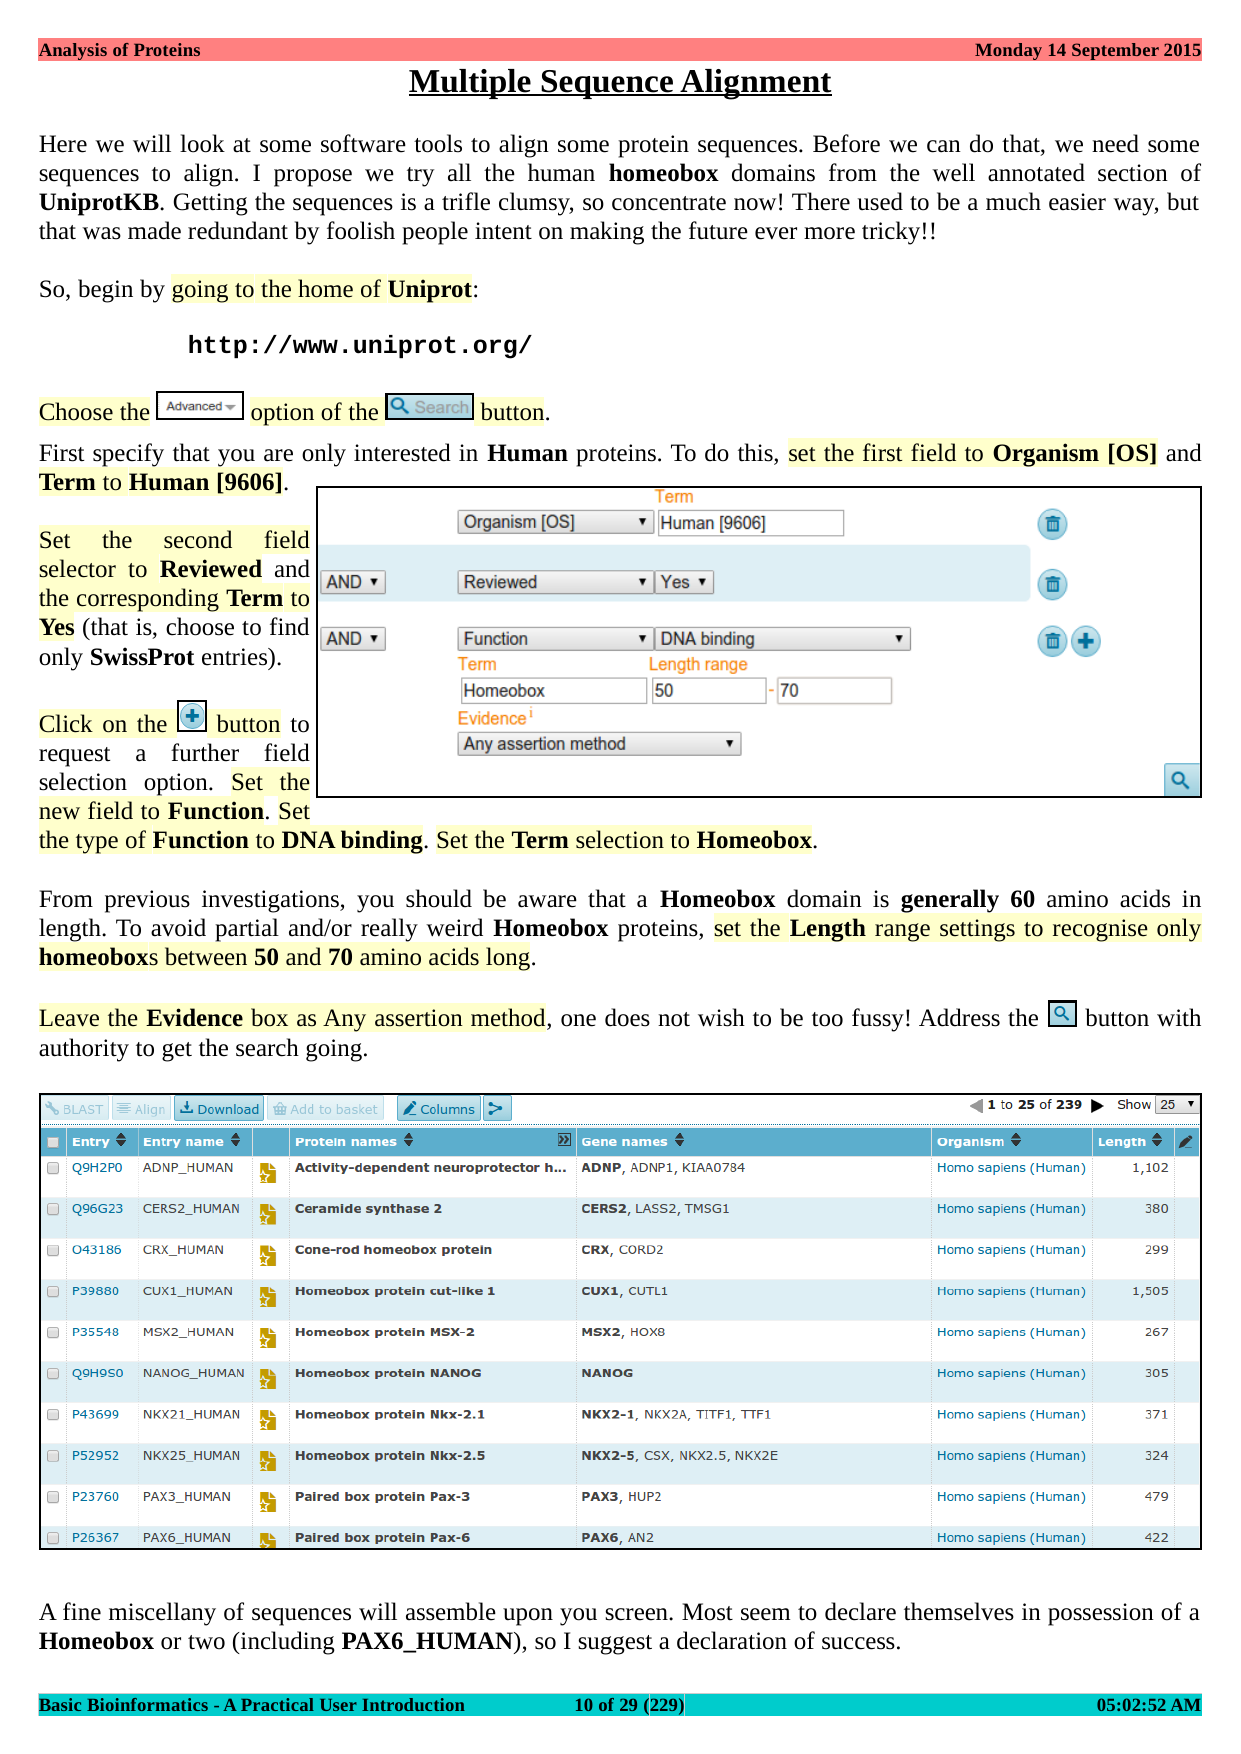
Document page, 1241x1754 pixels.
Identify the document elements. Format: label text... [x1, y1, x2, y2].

picture [41, 1095, 1200, 1123]
picture [158, 393, 242, 418]
text A fine miscellany of sequences will assemble upon you screen. Most seem to declare themselves in possession of a Homeobox or two (including PAX6_HUMAN), so I suggest a declaration of success. [38, 1597, 1202, 1655]
picture [41, 1126, 1200, 1548]
picture [388, 395, 472, 418]
text From previous investigations, you should be aware that a Homeobox domain is generally 60 amino acids in length. To avoid partial and/or really weird Homeobox proteins, set the Length range settings to recognise only homeoboxs between 50 and 70 amino acids long. [38, 884, 1202, 971]
text Here we will look at some software tools to align some protein sequences. Before we can do that, we need some sequences to align. I propose we try all the human homeobox domains from the well annotated section of UniprotKB. Getting the sequences is a trifle clumsy, so concentrate now! There used to be a much easier way, but that was made redundant by foolish people intent on making the future ever more tricky!! [38, 128, 1202, 245]
text Leave the Evidence box as Any assertion method, one does not wish to be too fussy! Address the button with authority to get the search going. [38, 1000, 1202, 1061]
picture [1050, 1003, 1075, 1025]
text So, begin by going to the home of Uniprot: [38, 274, 1202, 303]
text http://www.uniprot.org/ [188, 333, 1202, 361]
picture [179, 702, 205, 730]
text Set the second field selector to Reviewed and the corresponding Term to Yes (that is, choose to find only SwissProt entries). [38, 525, 316, 670]
text Click on the button to request a further field selection option. Set the new field to Function. Set the type of Function to DNA binding. Set the Term selection to Homeobox. [38, 700, 1202, 854]
text First specify that you are only interested in Human proteins. To do this, set the first field to Organism [OS] and Term to Human [9606]. [38, 437, 1202, 496]
picture [318, 488, 1200, 796]
text Multiple Sequence Alignment [38, 61, 1202, 99]
text Choose theoption of the button. [38, 391, 1202, 426]
